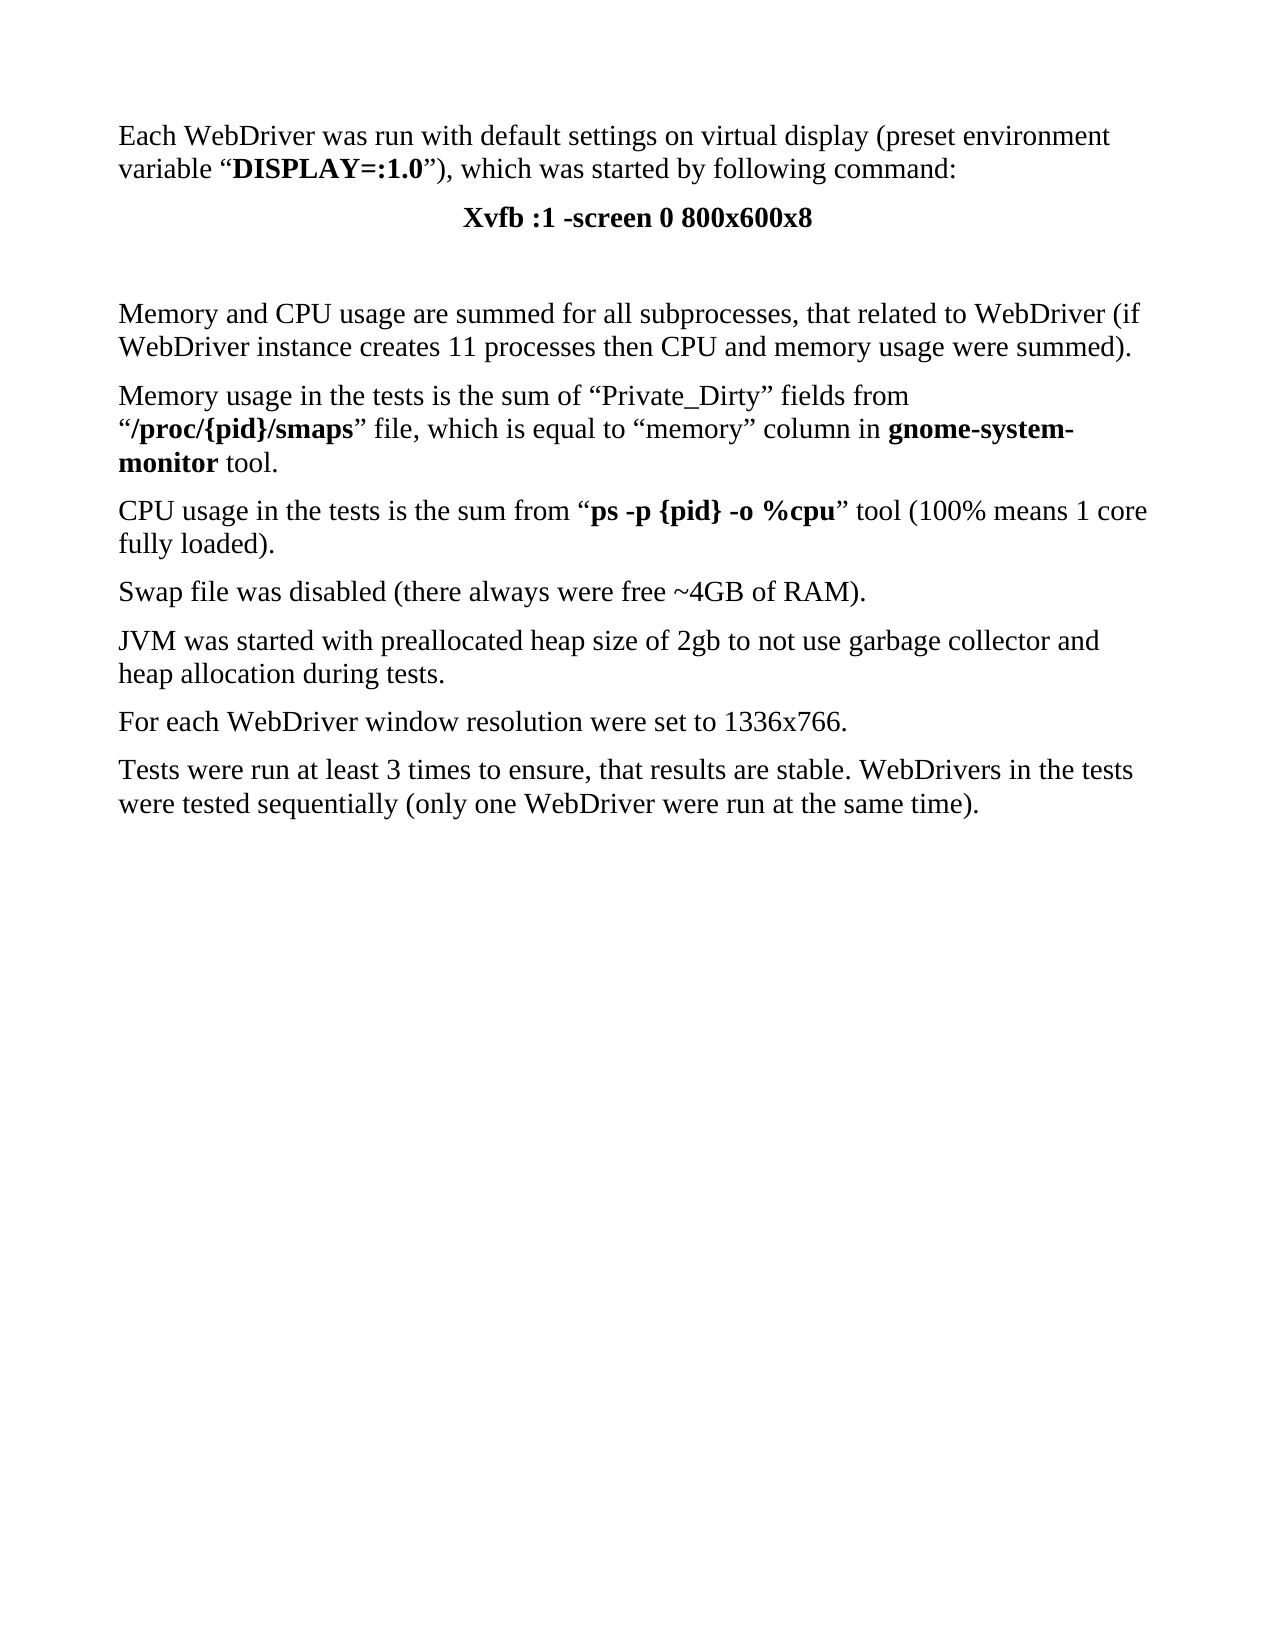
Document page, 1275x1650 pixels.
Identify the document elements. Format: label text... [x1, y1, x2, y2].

text Memory usage in the tests is the sum of “Private_Dirty” fields from “/proc/{pid}/smaps” file, which is equal to “memory” column in gnome-system-monitor tool. [118, 378, 1157, 478]
text Xvfb :1 -screen 0 800x600x8 [118, 200, 1157, 233]
text Each WebDriver was run with default settings on virtual display (preset environment variable “DISPLAY=:1.0”), which was started by following command: [118, 118, 1157, 185]
text Tests were run at least 3 times to ensure, that results are stable. WebDrivers in the tests were tested sequentially (only one WebDriver were run at the same time). [118, 752, 1157, 819]
text For each WebDriver window resolution were set to 1336x766. [118, 704, 1157, 738]
text CPU usage in the tests is the sum from “ps -p {pid} -o %cpu” tool (100% means 1 core fully loaded). [118, 493, 1157, 560]
text Swap file was disabled (there always were free ~4GB of RAM). [118, 574, 1157, 608]
text JVM was started with preallocated heap size of 2gb to not use garbage collector and heap allocation during tests. [118, 623, 1157, 690]
text Memory and CPU usage are summed for all subprocesses, that related to WebDriver (if WebDriver instance creates 11 processes then CPU and memory usage were summed). [118, 296, 1157, 363]
